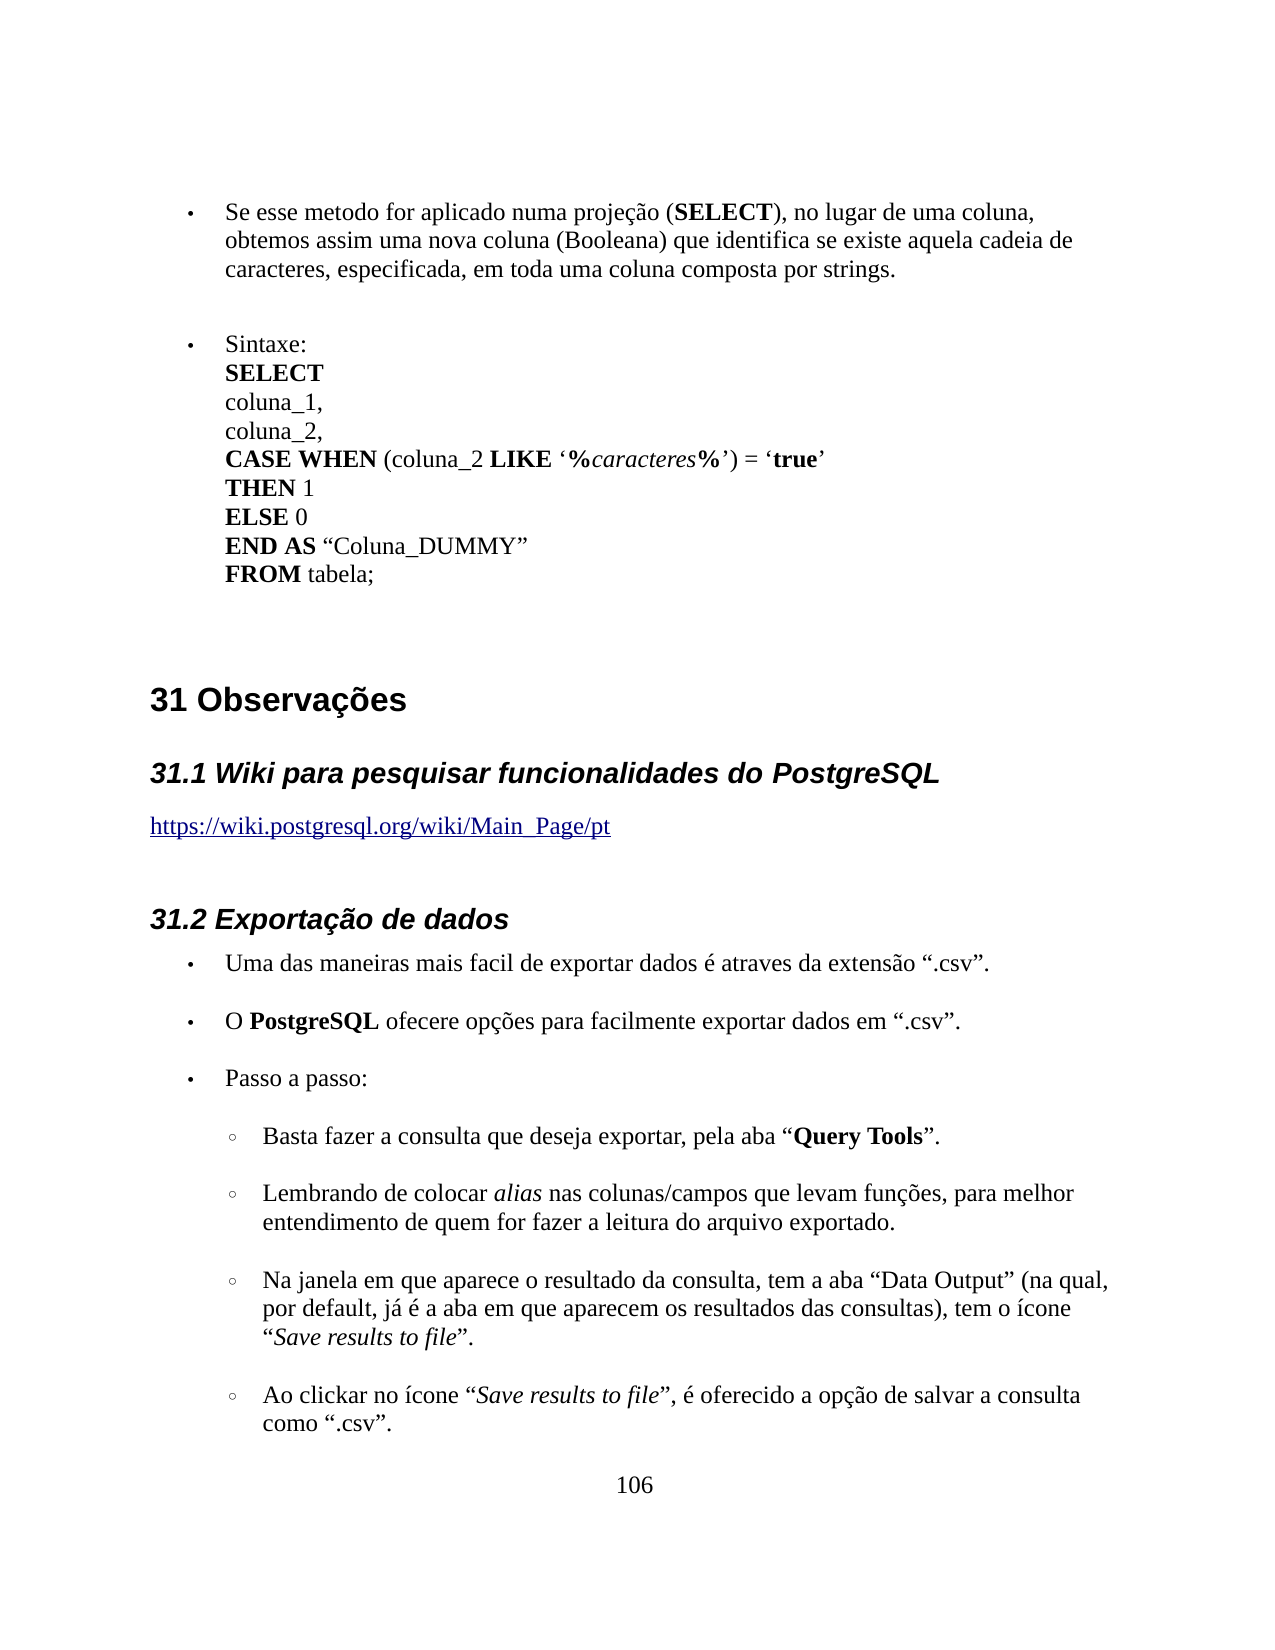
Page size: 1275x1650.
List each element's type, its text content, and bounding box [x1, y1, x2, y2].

list O PostgreSQL ofecere opções para facilmente exportar dados em “.csv”. [187, 1006, 1125, 1063]
text https://wiki.postgresql.org/wiki/Main_Page/pt [150, 811, 1125, 868]
subtitle 31.1 Wiki para pesquisar funcionalidades do PostgreSQL [150, 756, 1125, 789]
list Lembrando de colocar alias nas colunas/campos que levam funções, para melhor entendimento de quem for fazer a leitura do arquivo exportado. [225, 1178, 1125, 1265]
list Sintaxe: SELECT coluna_1, coluna_2, CASE WHEN (coluna_2 LIKE ‘%caracteres%’) = ‘true’ THEN 1 ELSE 0 END AS “Coluna_DUMMY” FROM tabela; [187, 329, 1125, 617]
list Na janela em que aparece o resultado da consulta, tem a aba “Data Output” (na qual, por default, já é a aba em que aparecem os resultados das consultas), tem o ícone “Save results to file”. [225, 1265, 1125, 1380]
list Uma das maneiras mais facil de exportar dados é atraves da extensão “.csv”. [187, 948, 1125, 1006]
subtitle 31 Observações [150, 680, 1125, 718]
list Passo a passo: [187, 1063, 1125, 1121]
list Se esse metodo for aplicado numa projeção (SELECT), no lugar de uma coluna, obtemos assim uma nova coluna (Booleana) que identifica se existe aquela cadeia de caracteres, especificada, em toda uma coluna composta por strings. [187, 197, 1125, 312]
list Ao clickar no ícone “Save results to file”, é oferecido a opção de salvar a consulta como “.csv”. [225, 1380, 1125, 1437]
list [187, 150, 1125, 179]
subtitle 31.2 Exportação de dados [150, 902, 1125, 936]
list Basta fazer a consulta que deseja exportar, pela aba “Query Tools”. [225, 1121, 1125, 1178]
